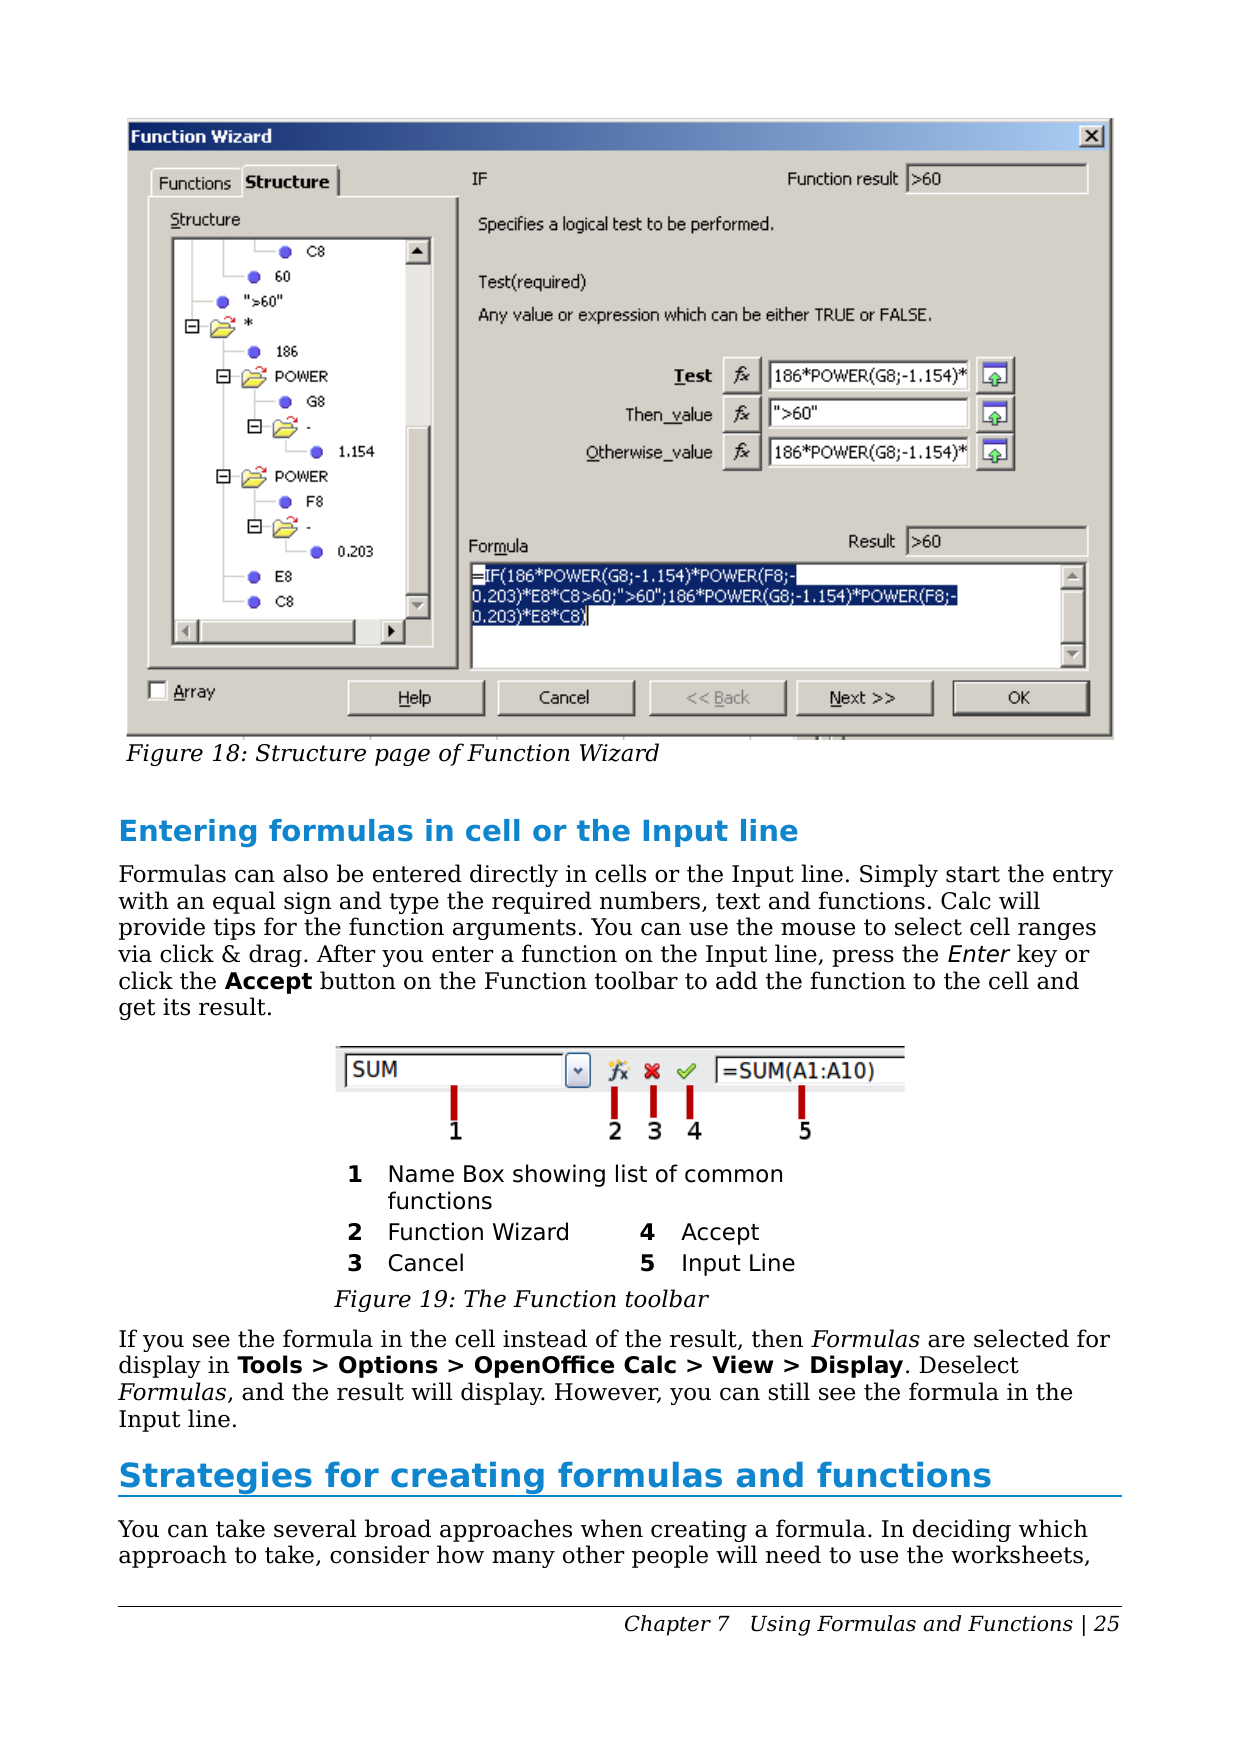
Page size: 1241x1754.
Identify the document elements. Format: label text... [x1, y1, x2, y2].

picture [335, 1046, 905, 1156]
table_header Name Box showing list of common functions [375, 1162, 905, 1219]
subtitle Entering formulas in cell or the Input line [118, 815, 1122, 849]
table_cell 5 [627, 1250, 669, 1281]
text If you see the formula in the cell instead of the result, then Formulas are selected for display in Tools > Options > OpenOffice Calc > View > Display. Deselect Formulas, and the result will display. However, you can still see the formula in the Input line. [118, 1326, 1122, 1432]
table_cell Accept [669, 1219, 905, 1250]
table_header 1 [334, 1162, 375, 1219]
text You can take several broad approaches when creating a formula. In deciding which approach to take, consider how many other people will need to use the worksheets, [118, 1516, 1122, 1569]
text Figure 18: Structure page of Function Wizard [126, 740, 1114, 767]
table_cell Input Line [669, 1250, 905, 1281]
text Formulas can also be entered directly in cells or the Input line. Simply start the entry with an equal sign and type the required numbers, text and functions. Calc will provide tips for the function arguments. You can use the mouse to select cell ranges via click & drag. After you enter a function on the Input line, press the Enter key or click the Accept button on the Function toolbar to add the function to the cell and get its result. [118, 861, 1122, 1021]
picture [126, 118, 1114, 740]
table_cell 3 [334, 1250, 375, 1281]
table_cell 4 [627, 1219, 669, 1250]
table_cell Cancel [375, 1250, 627, 1281]
table_cell Function Wizard [375, 1219, 627, 1250]
table_cell 2 [334, 1219, 375, 1250]
text Figure 19: The Function toolbar [334, 1287, 906, 1313]
subtitle Strategies for creating formulas and functions [118, 1456, 1122, 1495]
